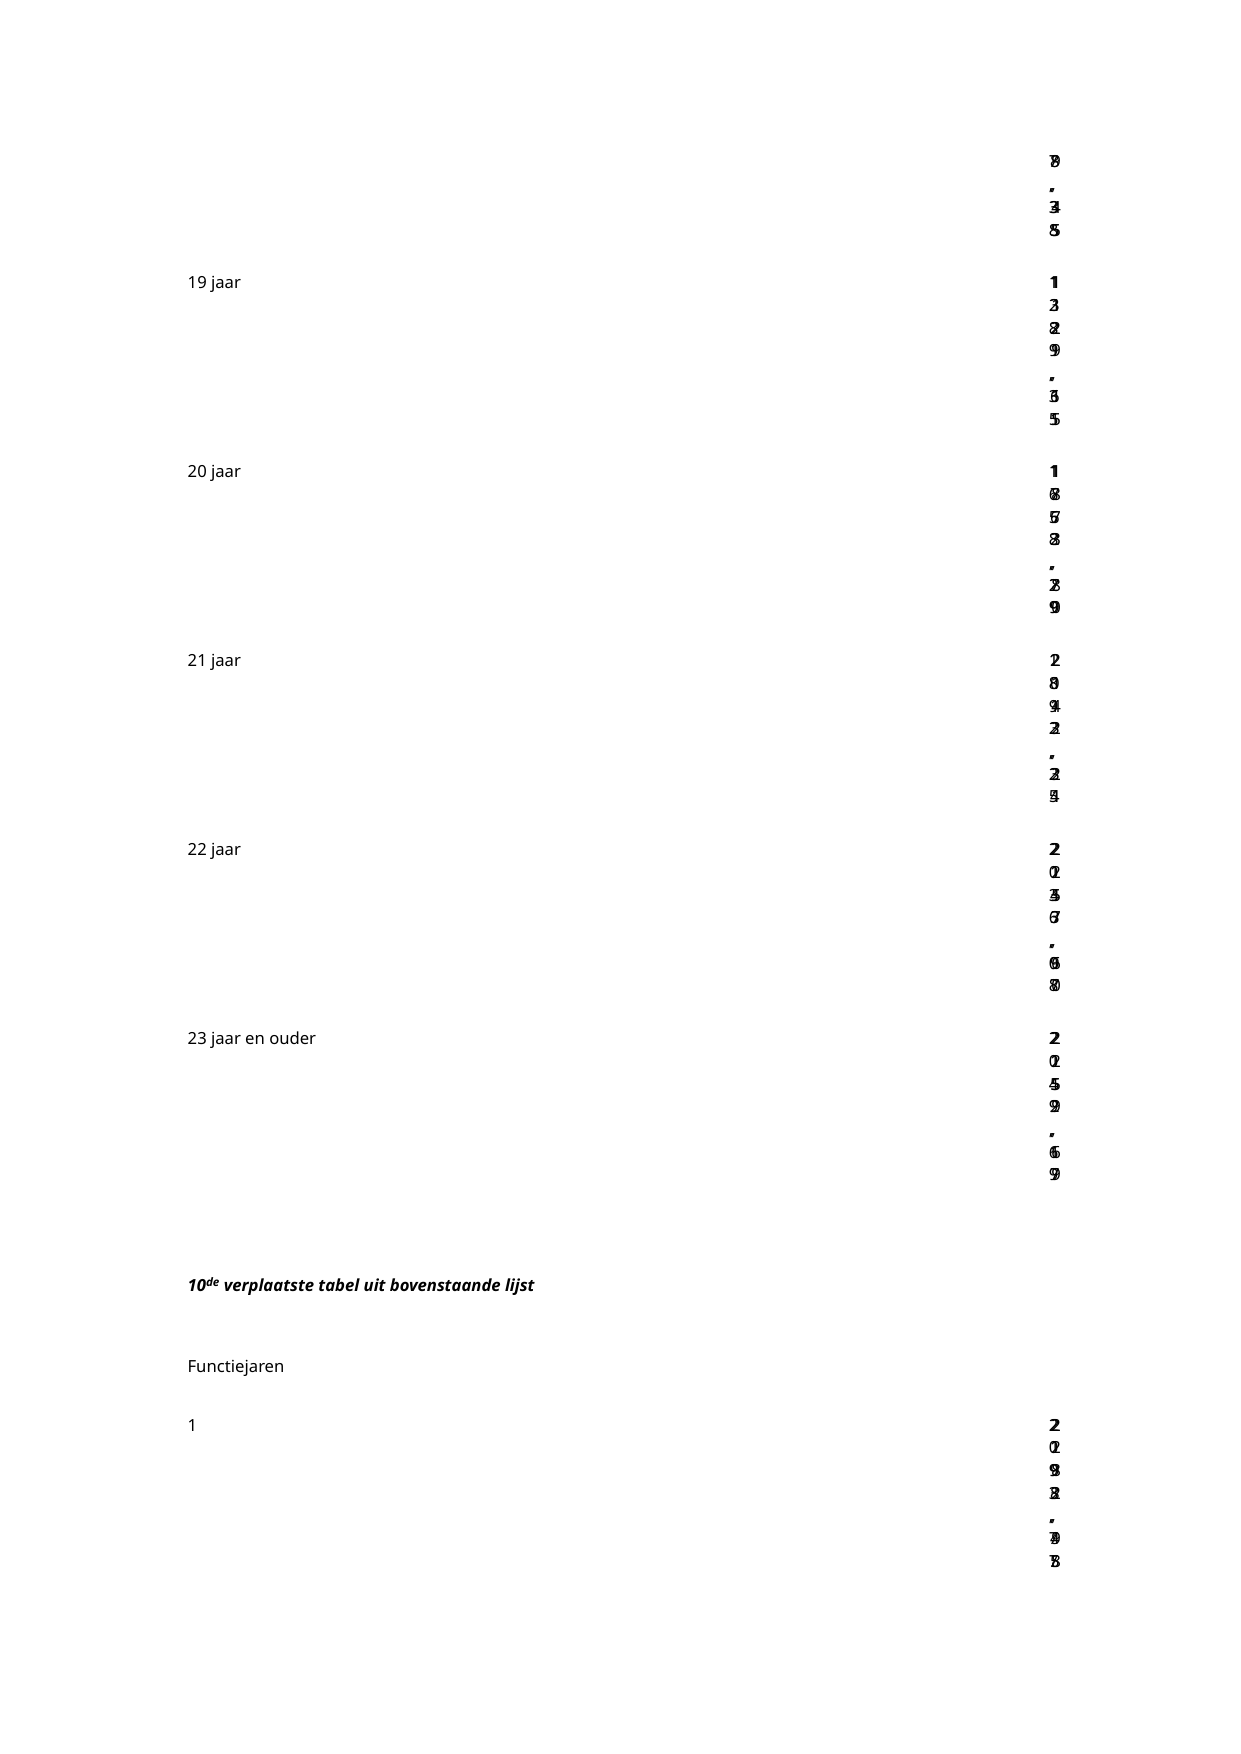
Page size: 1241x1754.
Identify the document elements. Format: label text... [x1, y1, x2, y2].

table_cell 23 jaar en ouder [188, 1027, 1048, 1216]
table_cell 21 jaar [188, 649, 1048, 838]
text 10de verplaatste tabel uit bovenstaande lijst [187, 1274, 1053, 1297]
table_cell 20 jaar [188, 460, 1048, 649]
table_header Functiejaren [188, 1355, 1048, 1413]
table_cell 22 jaar [188, 838, 1048, 1027]
table_cell 19 jaar [188, 271, 1048, 460]
table_cell [188, 150, 1048, 271]
table_cell 1 [188, 1413, 1048, 1602]
